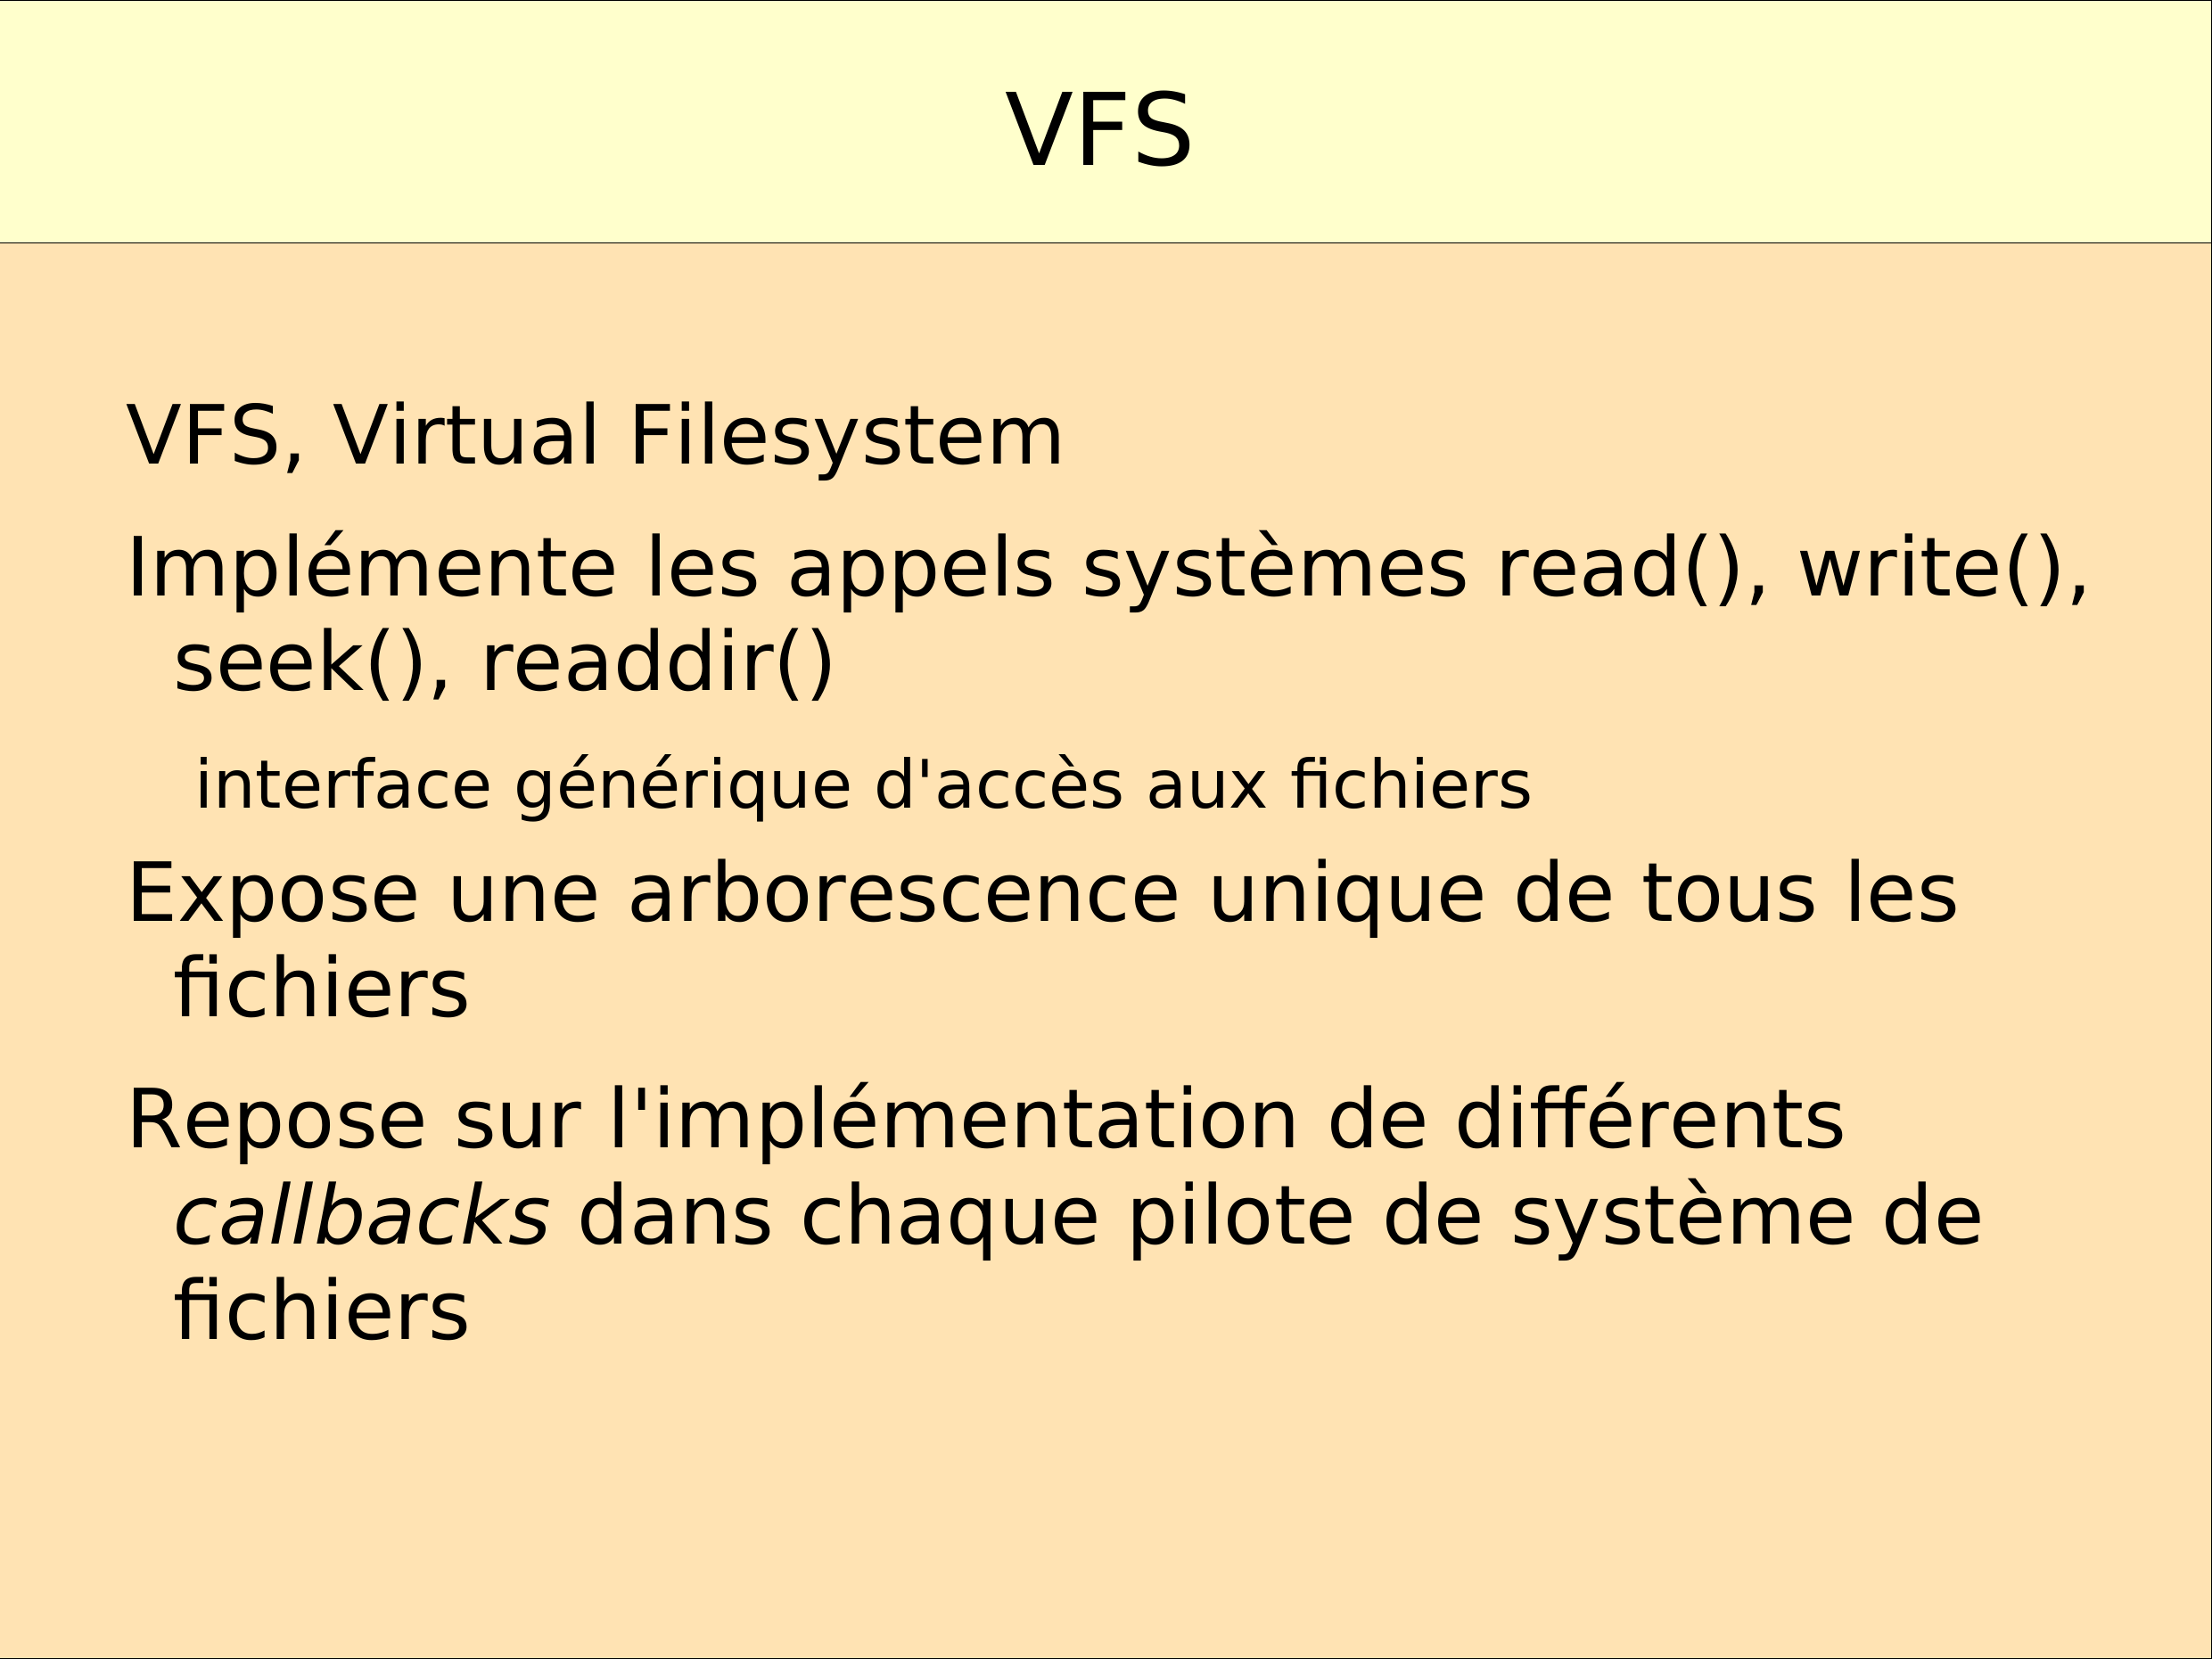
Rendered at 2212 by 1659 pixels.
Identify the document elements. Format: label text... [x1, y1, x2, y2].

title VFS [153, 51, 2048, 211]
list VFS, Virtual Filesystem Implémente les appels systèmes read(), write(), seek(), readdir() interface générique d'accès aux fichiers Expose une arborescence unique de tous les fichiers Repose sur l'implémentation de différents callbacks dans chaque pilote de système de fichiers [110, 388, 2101, 1482]
